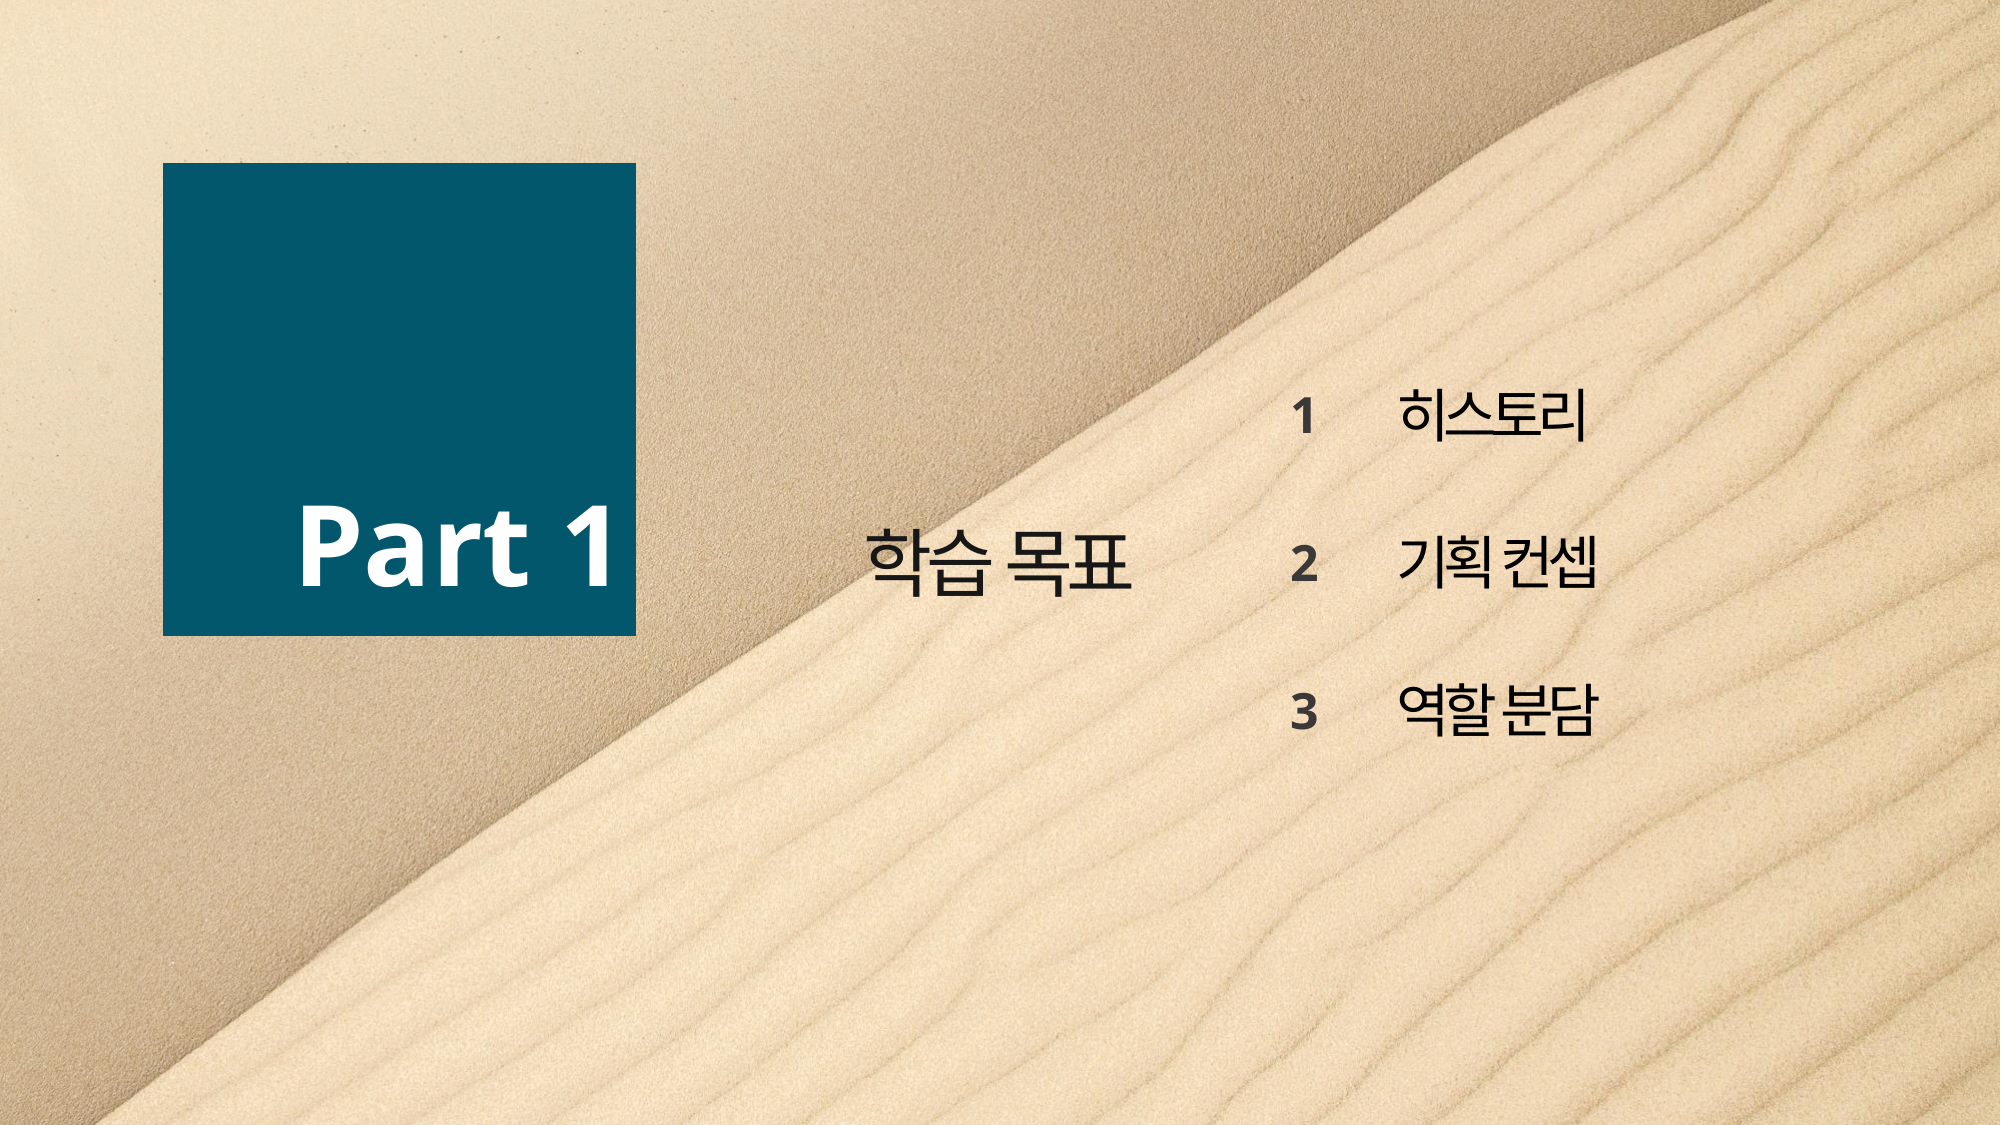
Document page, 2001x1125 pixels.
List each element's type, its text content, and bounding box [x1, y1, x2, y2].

text_box 히스토리 [1381, 371, 1622, 458]
text_box [163, 163, 636, 636]
text_box 1 [1275, 376, 1335, 452]
text_box 기획 컨셉 [1381, 519, 1632, 605]
text_box 2 [1275, 524, 1335, 600]
text_box 역할 분담 [1381, 666, 1632, 753]
text_box 학습 목표 [838, 509, 1162, 616]
picture [0, 0, 2000, 1125]
text_box Part 1 [278, 466, 624, 619]
text_box 3 [1275, 671, 1335, 748]
